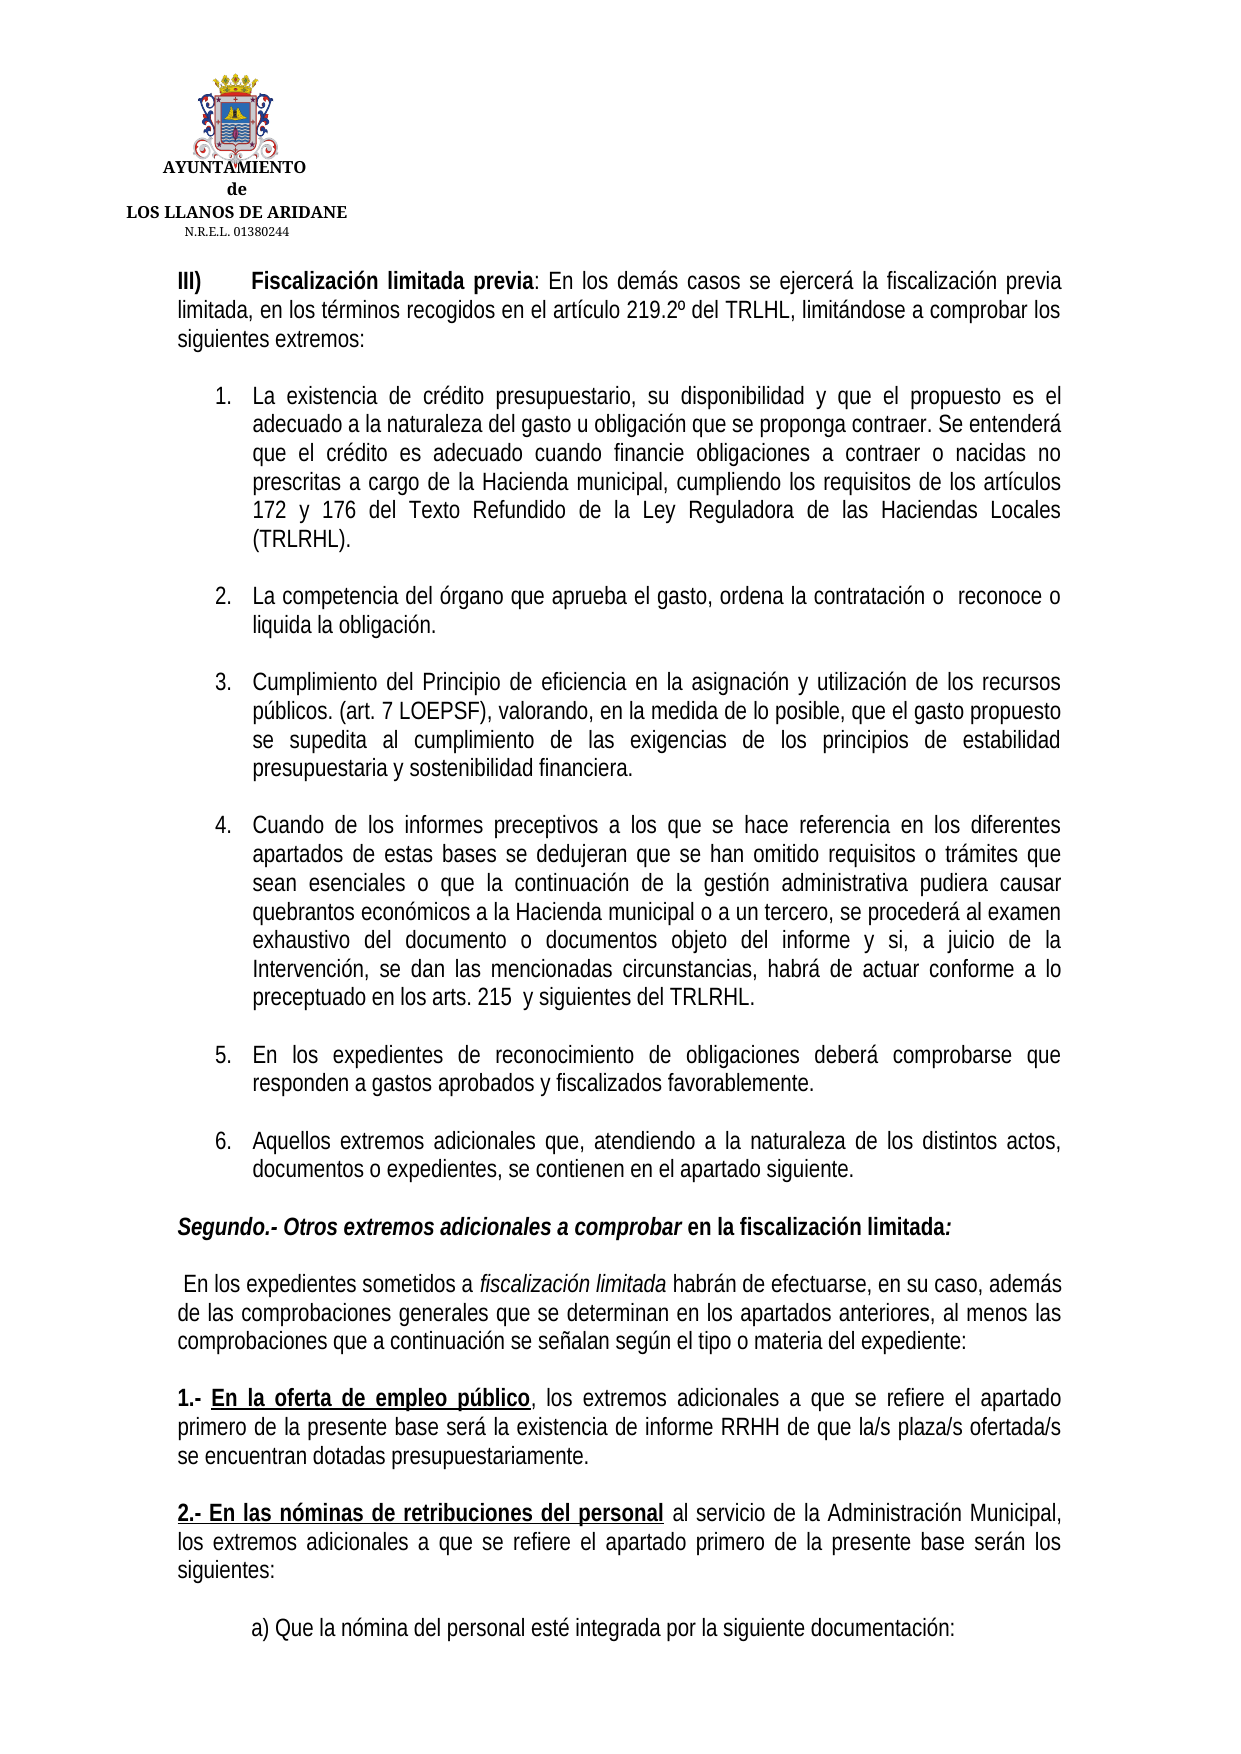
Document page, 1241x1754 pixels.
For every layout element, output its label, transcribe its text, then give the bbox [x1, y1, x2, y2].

text 2.- En las nóminas de retribuciones del personal al servicio de la Administración Municipal, los extremos adicionales a que se refiere el apartado primero de la presente base serán los siguientes: [177, 1498, 1063, 1584]
text III) Fiscalización limitada previa: En los demás casos se ejercerá la fiscalización previa limitada, en los términos recogidos en el artículo 219.2º del TRLHL, limitándose a comprobar los siguientes extremos: [177, 266, 1063, 352]
text a) Que la nómina del personal esté integrada por la siguiente documentación: [177, 1613, 1063, 1641]
list Cuando de los informes preceptivos a los que se hace referencia en los diferentes apartados de estas bases se dedujeran que se han omitido requisitos o trámites que sean esenciales o que la continuación de la gestión administrativa pudiera causar quebrantos económicos a la Hacienda municipal o a un tercero, se procederá al examen exhaustivo del documento o documentos objeto del informe y si, a juicio de la Intervención, se dan las mencionadas circunstancias, habrá de actuar conforme a lo preceptuado en los arts. 215 y siguientes del TRLRHL. [215, 811, 1063, 1011]
list La existencia de crédito presupuestario, su disponibilidad y que el propuesto es el adecuado a la naturaleza del gasto u obligación que se proponga contraer. Se entenderá que el crédito es adecuado cuando financie obligaciones a contraer o nacidas no prescritas a cargo de la Hacienda municipal, cumpliendo los requisitos de los artículos 172 y 176 del Texto Refundido de la Ley Reguladora de las Haciendas Locales (TRLRHL). [215, 381, 1063, 553]
picture [192, 73, 279, 169]
list En los expedientes de reconocimiento de obligaciones deberá comprobarse que responden a gastos aprobados y fiscalizados favorablemente. [215, 1040, 1063, 1097]
list Aquellos extremos adicionales que, atendiendo a la naturaleza de los distintos actos, documentos o expedientes, se contienen en el apartado siguiente. [215, 1126, 1063, 1183]
text Segundo.- Otros extremos adicionales a comprobar en la fiscalización limitada: [177, 1212, 1063, 1240]
list Cumplimiento del Principio de eficiencia en la asignación y utilización de los recursos públicos. (art. 7 LOEPSF), valorando, en la medida de lo posible, que el gasto propuesto se supedita al cumplimiento de las exigencias de los principios de estabilidad presupuestaria y sostenibilidad financiera. [215, 667, 1063, 782]
list La competencia del órgano que aprueba el gasto, ordena la contratación o reconoce o liquida la obligación. [215, 581, 1063, 639]
text 1.- En la oferta de empleo público, los extremos adicionales a que se refiere el apartado primero de la presente base será la existencia de informe RRHH de que la/s plaza/s ofertada/s se encuentran dotadas presupuestariamente. [177, 1383, 1063, 1469]
text En los expedientes sometidos a fiscalización limitada habrán de efectuarse, en su caso, además de las comprobaciones generales que se determinan en los apartados anteriores, al menos las comprobaciones que a continuación se señalan según el tipo o materia del expediente: [177, 1269, 1063, 1355]
